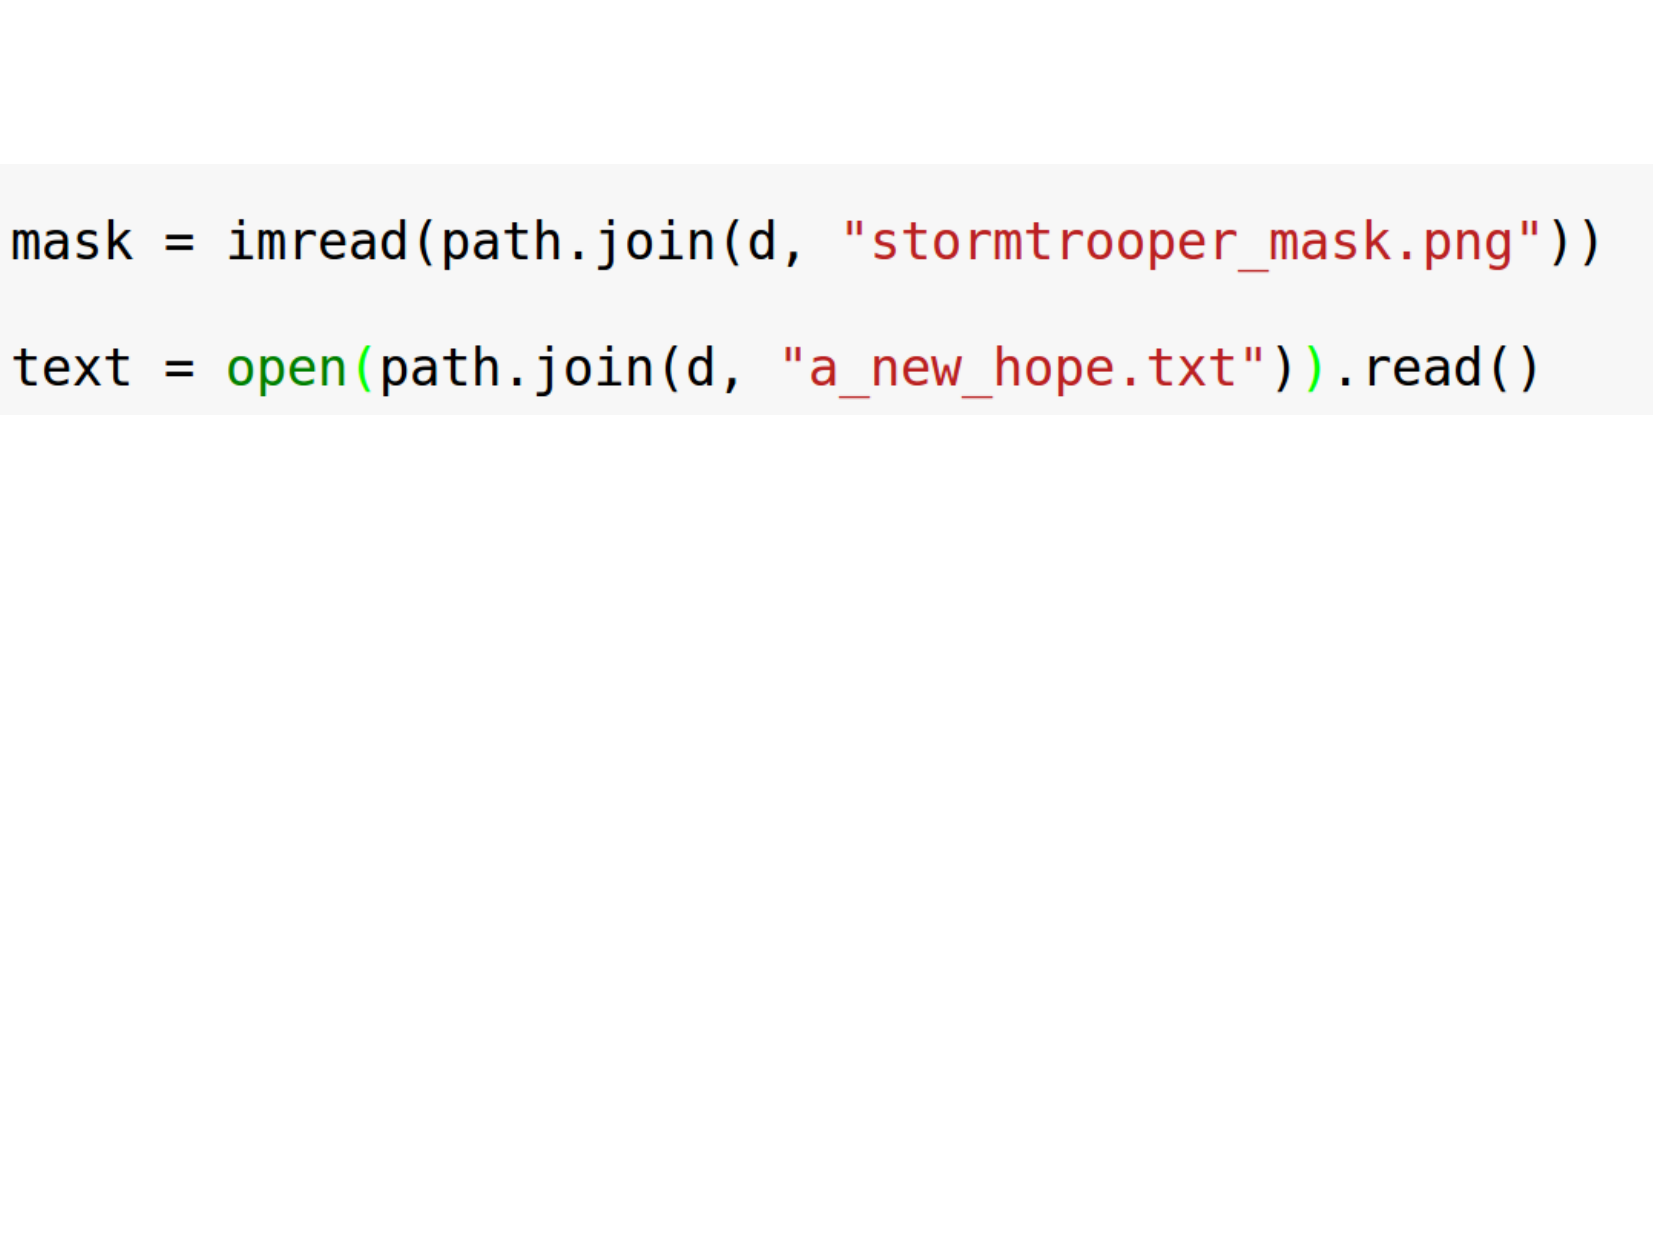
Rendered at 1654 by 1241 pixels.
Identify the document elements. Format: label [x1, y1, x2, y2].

picture [0, 164, 1653, 415]
